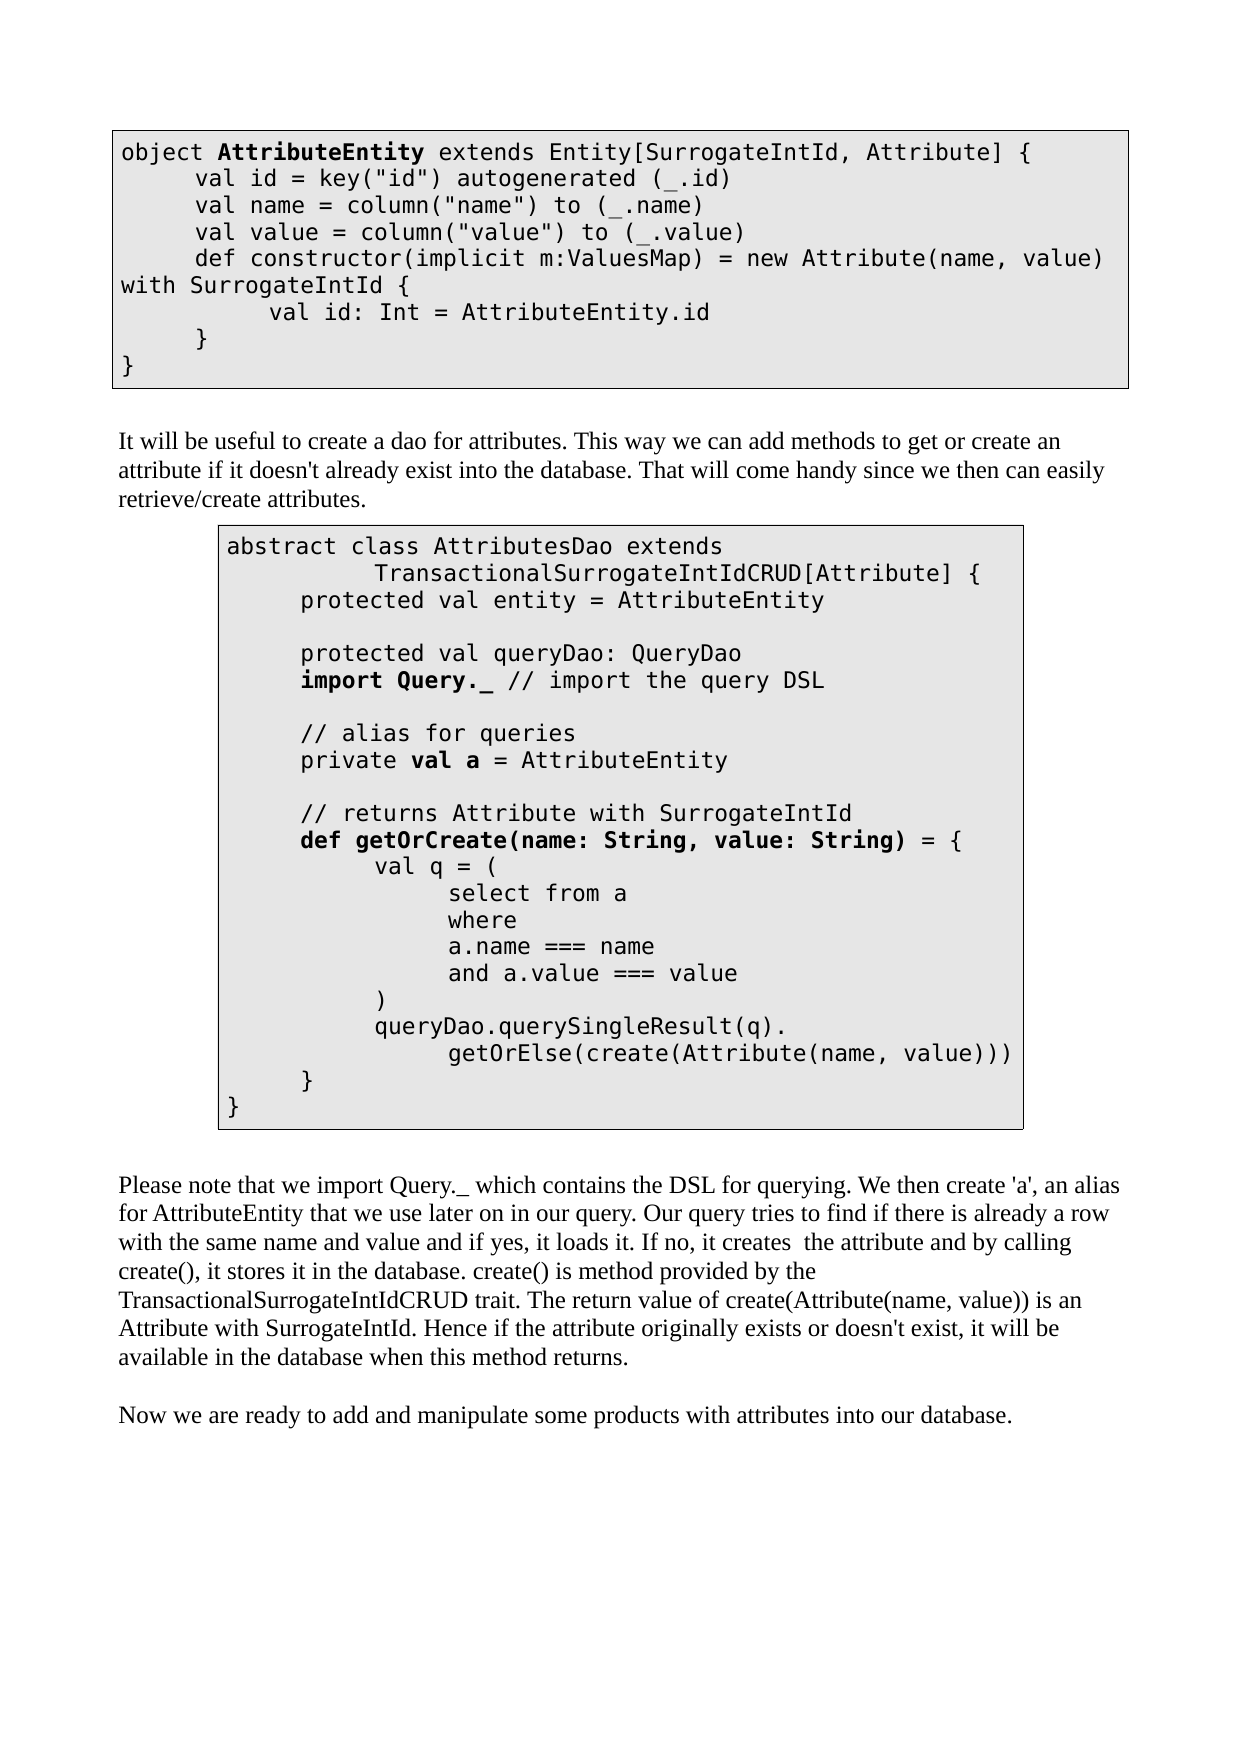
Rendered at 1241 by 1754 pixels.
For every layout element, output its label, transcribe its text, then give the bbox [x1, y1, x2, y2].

text val name = column("name") to (_.name) [121, 192, 1119, 219]
text } [226, 1093, 1014, 1120]
text a.name === name [226, 933, 1014, 960]
text } [226, 1067, 1014, 1093]
text select from a [226, 880, 1014, 907]
text def getOrCreate(name: String, value: String) = { [226, 827, 1014, 853]
text val q = ( [226, 853, 1014, 880]
text val id: Int = AttributeEntity.id [121, 299, 1119, 326]
text } [121, 326, 1119, 352]
text where [226, 907, 1014, 933]
text Now we are ready to add and manipulate some products with attributes into our database. [118, 1400, 1122, 1428]
text ) [226, 987, 1014, 1013]
text // returns Attribute with SurrogateIntId [226, 800, 1014, 827]
text protected val entity = AttributeEntity [226, 587, 1014, 613]
text val value = column("value") to (_.value) [121, 219, 1119, 246]
text } [121, 352, 1119, 379]
text abstract class AttributesDao extends [226, 533, 1014, 560]
text import Query._ // import the query DSL [226, 667, 1014, 693]
text private val a = AttributeEntity [226, 747, 1014, 773]
text queryDao.querySingleResult(q). [226, 1013, 1014, 1040]
text protected val queryDao: QueryDao [226, 640, 1014, 667]
text It will be useful to create a dao for attributes. This way we can add methods to get or create an attribute if it doesn't already exist into the database. That will come handy since we then can easily retrieve/create attributes. [118, 426, 1122, 513]
text and a.value === value [226, 960, 1014, 987]
text def constructor(implicit m:ValuesMap) = new Attribute(name, value) with SurrogateIntId { [121, 246, 1119, 299]
text // alias for queries [226, 720, 1014, 747]
text val id = key("id") autogenerated (_.id) [121, 166, 1119, 192]
text getOrElse(create(Attribute(name, value))) [226, 1040, 1014, 1067]
text Please note that we import Query._ which contains the DSL for querying. We then create 'a', an alias for AttributeEntity that we use later on in our query. Our query tries to find if there is already a row with the same name and value and if yes, it loads it. If no, it creates the attribute and by calling create(), it stores it in the database. create() is method provided by the TransactionalSurrogateIntIdCRUD trait. The return value of create(Attribute(name, value)) is an Attribute with SurrogateIntId. Hence if the attribute originally exists or doesn't exist, it will be available in the database when this method returns. [118, 1170, 1122, 1371]
text TransactionalSurrogateIntIdCRUD[Attribute] { [226, 560, 1014, 587]
text object AttributeEntity extends Entity[SurrogateIntId, Attribute] { [121, 139, 1119, 166]
